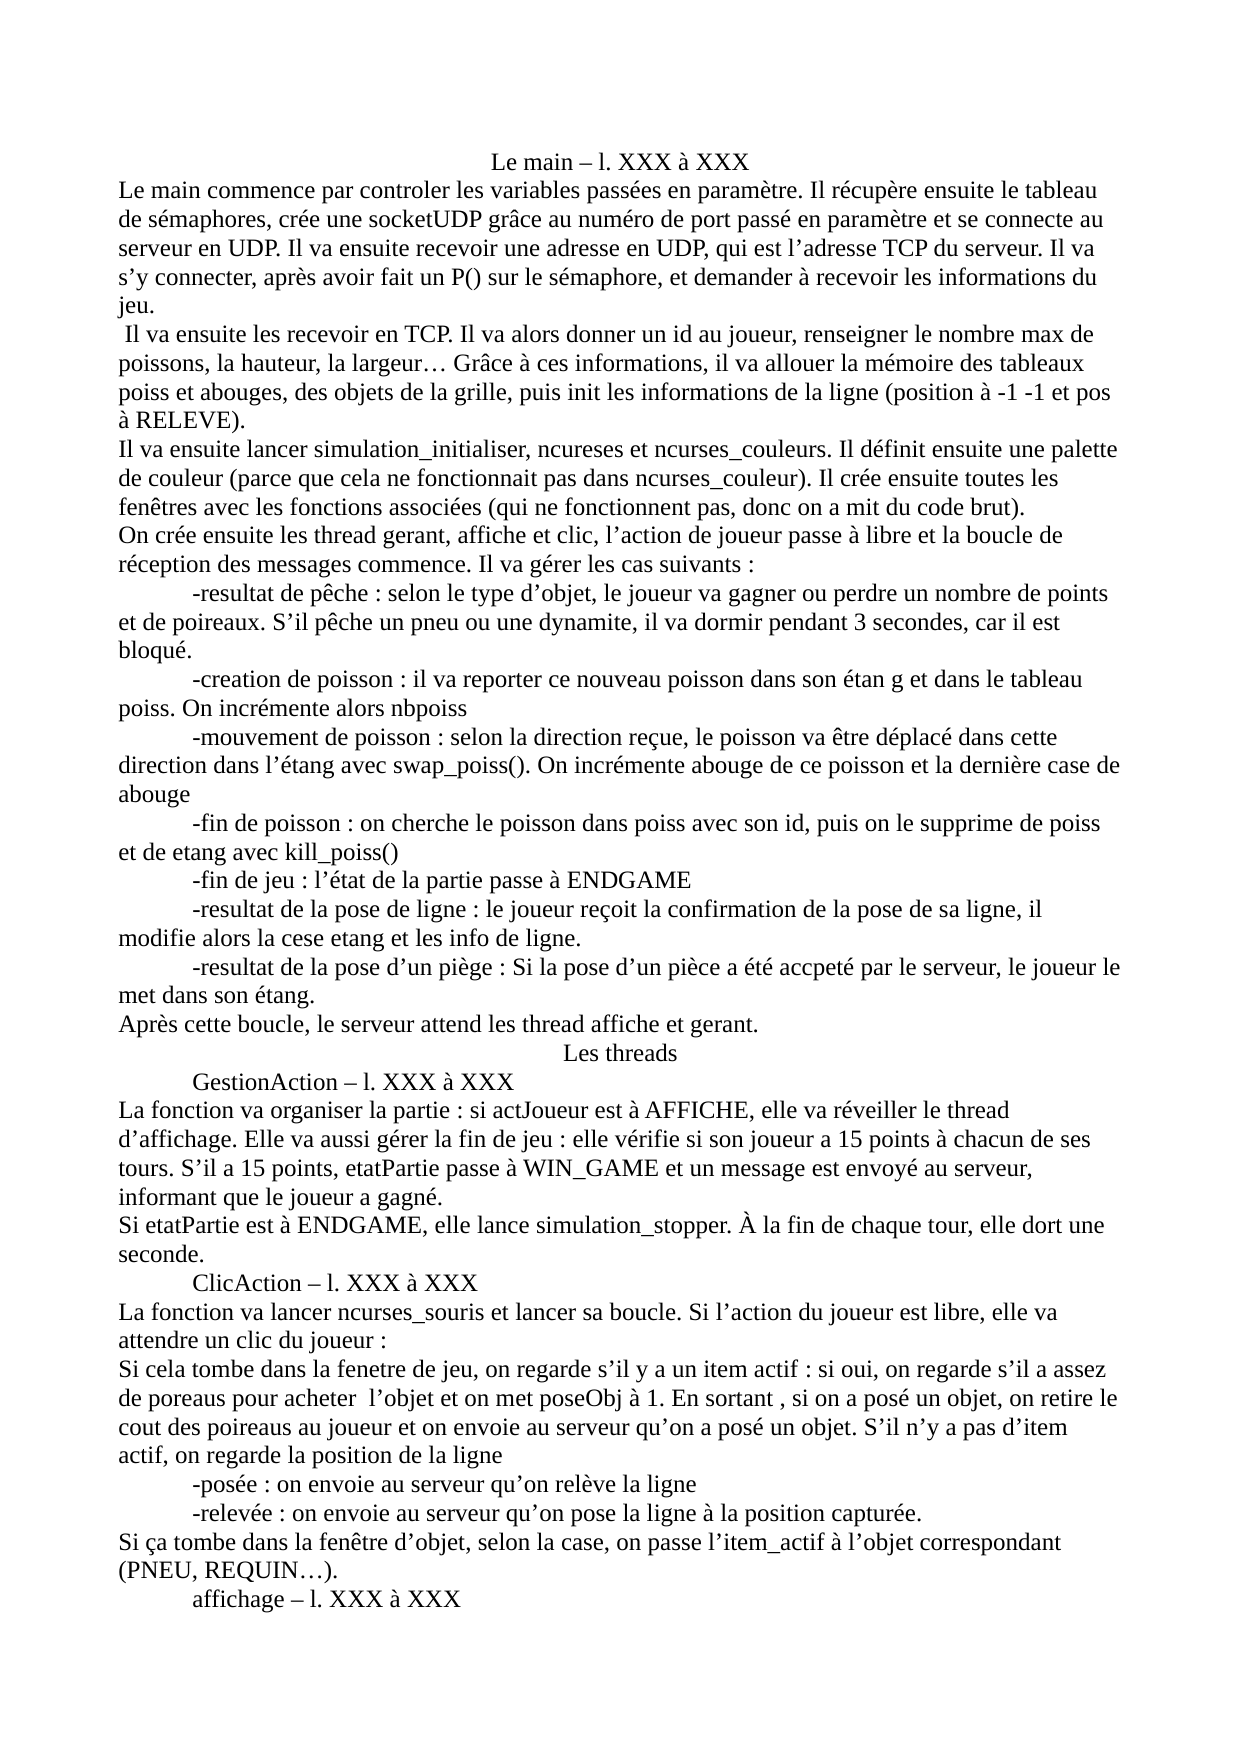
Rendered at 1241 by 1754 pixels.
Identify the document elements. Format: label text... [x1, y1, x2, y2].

text Si etatPartie est à ENDGAME, elle lance simulation_stopper. À la fin de chaque tour, elle dort une seconde. [118, 1211, 1122, 1268]
text affichage – l. XXX à XXX [118, 1584, 1122, 1613]
text -resultat de la pose de ligne : le joueur reçoit la confirmation de la pose de sa ligne, il modifie alors la cese etang et les info de ligne. [118, 894, 1122, 952]
text GestionAction – l. XXX à XXX [118, 1067, 1122, 1096]
text -mouvement de poisson : selon la direction reçue, le poisson va être déplacé dans cette direction dans l’étang avec swap_poiss(). On incrémente abouge de ce poisson et la dernière case de abouge [118, 722, 1122, 808]
text Il va ensuite lancer simulation_initialiser, ncureses et ncurses_couleurs. Il définit ensuite une palette de couleur (parce que cela ne fonctionnait pas dans ncurses_couleur). Il crée ensuite toutes les fenêtres avec les fonctions associées (qui ne fonctionnent pas, donc on a mit du code brut). [118, 434, 1122, 521]
text Le main commence par controler les variables passées en paramètre. Il récupère ensuite le tableau de sémaphores, crée une socketUDP grâce au numéro de port passé en paramètre et se connecte au serveur en UDP. Il va ensuite recevoir une adresse en UDP, qui est l’adresse TCP du serveur. Il va s’y connecter, après avoir fait un P() sur le sémaphore, et demander à recevoir les informations du jeu. [118, 176, 1122, 319]
text -fin de poisson : on cherche le poisson dans poiss avec son id, puis on le supprime de poiss et de etang avec kill_poiss() [118, 808, 1122, 866]
text Les threads [118, 1038, 1122, 1067]
text Si cela tombe dans la fenetre de jeu, on regarde s’il y a un item actif : si oui, on regarde s’il a assez de poreaus pour acheter l’objet et on met poseObj à 1. En sortant , si on a posé un objet, on retire le cout des poireaus au joueur et on envoie au serveur qu’on a posé un objet. S’il n’y a pas d’item actif, on regarde la position de la ligne [118, 1354, 1122, 1469]
text ClicAction – l. XXX à XXX [118, 1268, 1122, 1297]
text Il va ensuite les recevoir en TCP. Il va alors donner un id au joueur, renseigner le nombre max de poissons, la hauteur, la largeur… Grâce à ces informations, il va allouer la mémoire des tableaux poiss et abouges, des objets de la grille, puis init les informations de la ligne (position à -1 -1 et pos à RELEVE). [118, 319, 1122, 434]
text -posée : on envoie au serveur qu’on relève la ligne [118, 1469, 1122, 1498]
text -relevée : on envoie au serveur qu’on pose la ligne à la position capturée. [118, 1498, 1122, 1527]
text Si ça tombe dans la fenêtre d’objet, selon la case, on passe l’item_actif à l’objet correspondant (PNEU, REQUIN…). [118, 1527, 1122, 1584]
text -fin de jeu : l’état de la partie passe à ENDGAME [118, 866, 1122, 894]
text -creation de poisson : il va reporter ce nouveau poisson dans son étan g et dans le tableau poiss. On incrémente alors nbpoiss [118, 664, 1122, 722]
text Le main – l. XXX à XXX [118, 147, 1122, 176]
text -resultat de la pose d’un piège : Si la pose d’un pièce a été accpeté par le serveur, le joueur le met dans son étang. [118, 952, 1122, 1009]
text On crée ensuite les thread gerant, affiche et clic, l’action de joueur passe à libre et la boucle de réception des messages commence. Il va gérer les cas suivants : [118, 521, 1122, 578]
text La fonction va lancer ncurses_souris et lancer sa boucle. Si l’action du joueur est libre, elle va attendre un clic du joueur : [118, 1297, 1122, 1354]
text -resultat de pêche : selon le type d’objet, le joueur va gagner ou perdre un nombre de points et de poireaux. S’il pêche un pneu ou une dynamite, il va dormir pendant 3 secondes, car il est bloqué. [118, 578, 1122, 664]
text Après cette boucle, le serveur attend les thread affiche et gerant. [118, 1009, 1122, 1038]
text La fonction va organiser la partie : si actJoueur est à AFFICHE, elle va réveiller le thread d’affichage. Elle va aussi gérer la fin de jeu : elle vérifie si son joueur a 15 points à chacun de ses tours. S’il a 15 points, etatPartie passe à WIN_GAME et un message est envoyé au serveur, informant que le joueur a gagné. [118, 1096, 1122, 1211]
